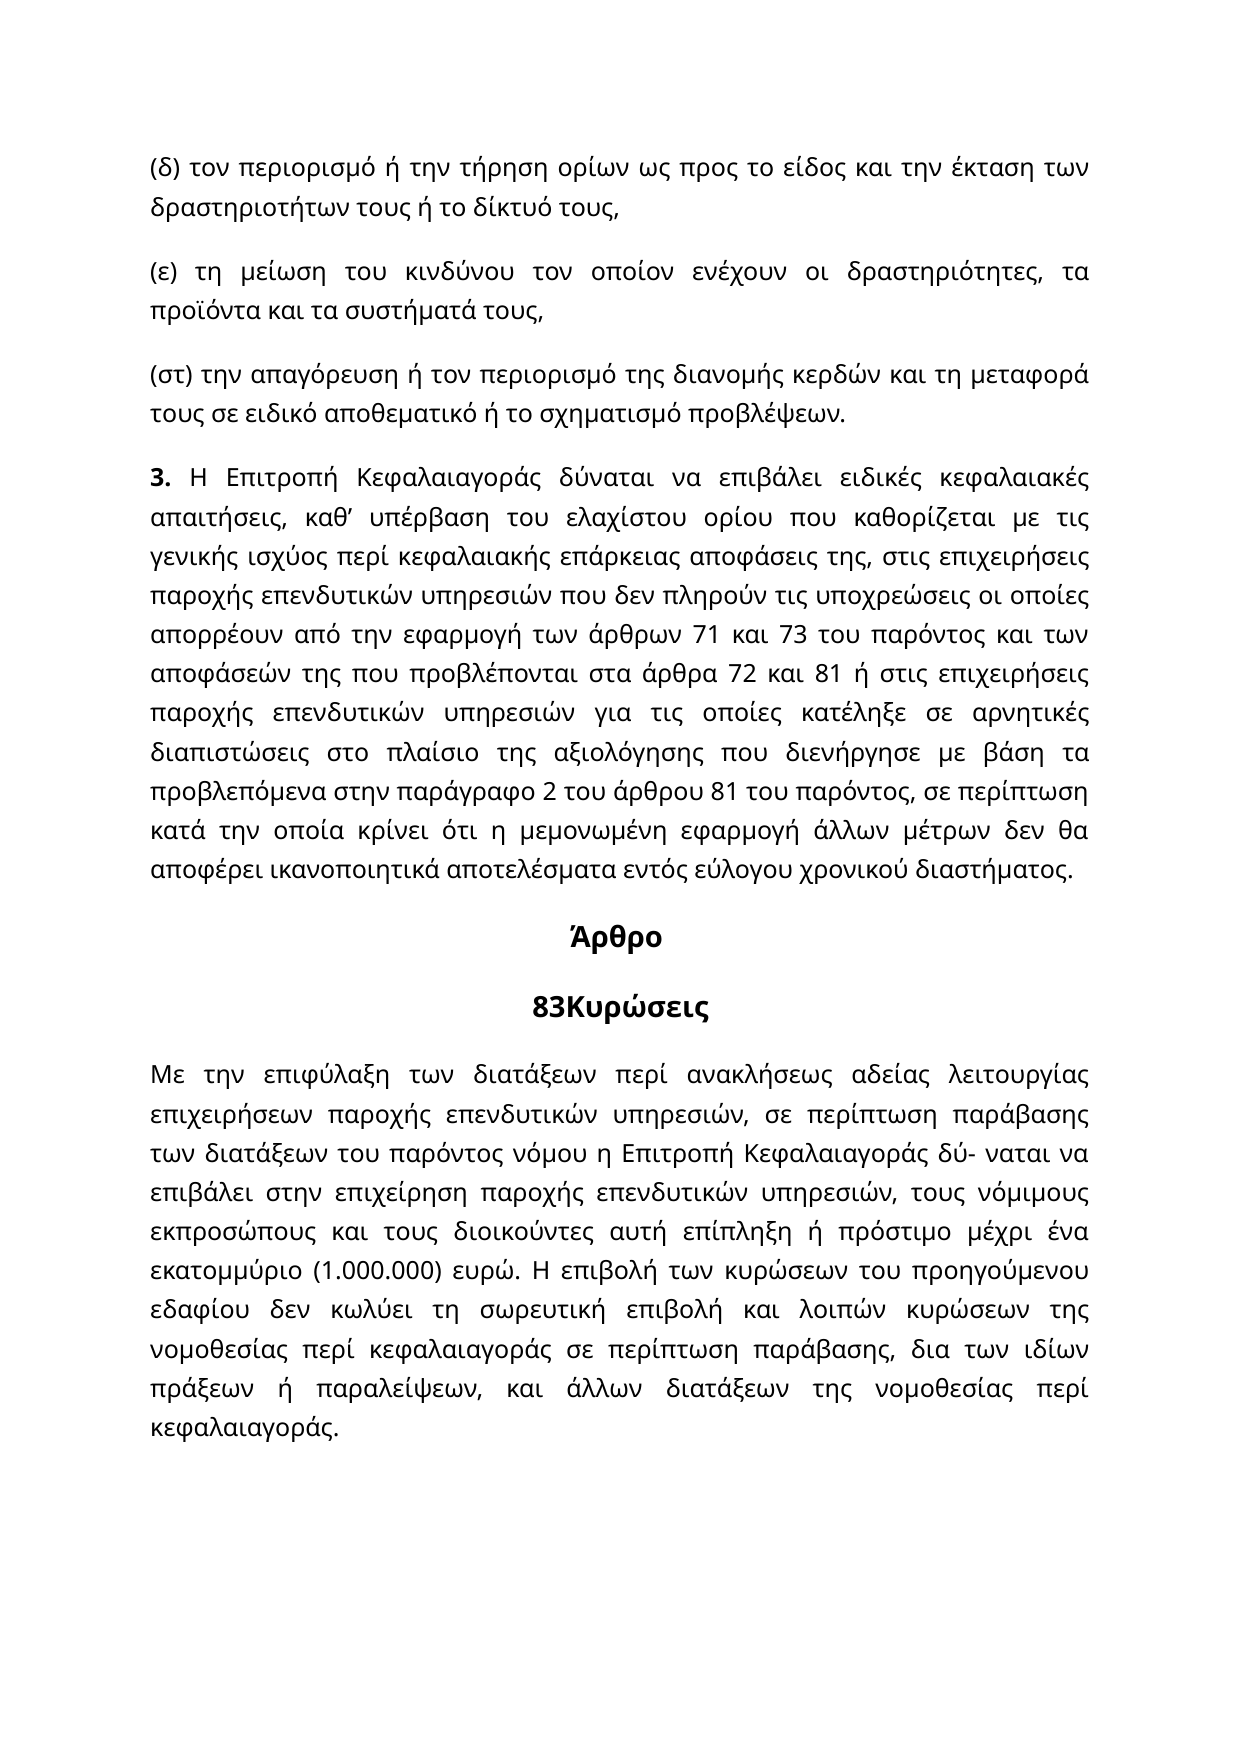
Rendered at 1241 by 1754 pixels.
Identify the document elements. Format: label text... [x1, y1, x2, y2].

text (ε) τη μείωση του κινδύνου τον οποίον ενέχουν οι δραστηριότητες, τα προϊόντα και τα συστήματά τους, [150, 253, 1090, 327]
text Με την επιφύλαξη των διατάξεων περί ανακλήσεως αδείας λειτουργίας επιχειρήσεων παροχής επενδυτικών υπηρεσιών, σε περίπτωση παράβασης των διατάξεων του παρόντος νόμου η Επιτροπή Κεφαλαιαγοράς δύ- ναται να επιβάλει στην επιχείρηση παροχής επενδυτικών υπηρεσιών, τους νόμιμους εκπροσώπους και τους διοικούντες αυτή επίπληξη ή πρόστιμο μέχρι ένα εκατομμύριο (1.000.000) ευρώ. Η επιβολή των κυρώσεων του προηγούμενου εδαφίου δεν κωλύει τη σωρευτική επιβολή και λοιπών κυρώσεων της νομοθεσίας περί κεφαλαιαγοράς σε περίπτωση παράβασης, δια των ιδίων πράξεων ή παραλείψεων, και άλλων διατάξεων της νομοθεσίας περί κεφαλαιαγοράς. [150, 1057, 1090, 1444]
text 3. Η Επιτροπή Κεφαλαιαγοράς δύναται να επιβάλει ειδικές κεφαλαιακές απαιτήσεις, καθ’ υπέρβαση του ελαχίστου ορίου που καθορίζεται με τις γενικής ισχύος περί κεφαλαιακής επάρκειας αποφάσεις της, στις επιχειρήσεις παροχής επενδυτικών υπηρεσιών που δεν πληρούν τις υποχρεώσεις οι οποίες απορρέουν από την εφαρμογή των άρθρων 71 και 73 του παρόντος και των αποφάσεών της που προβλέπονται στα άρθρα 72 και 81 ή στις επιχειρήσεις παροχής επενδυτικών υπηρεσιών για τις οποίες κατέληξε σε αρνητικές διαπιστώσεις στο πλαίσιο της αξιολόγησης που διενήργησε με βάση τα προβλεπόμενα στην παράγραφο 2 του άρθρου 81 του παρόντος, σε περίπτωση κατά την οποία κρίνει ότι η μεμονωμένη εφαρμογή άλλων μέτρων δεν θα αποφέρει ικανοποιητικά αποτελέσματα εντός εύλογου χρονικού διαστήματος. [150, 460, 1090, 886]
subtitle 83Κυρώσεις [150, 986, 1090, 1026]
text (στ) την απαγόρευση ή τον περιορισμό της διανομής κερδών και τη μεταφορά τους σε ειδικό αποθεματικό ή το σχηματισμό προβλέψεων. [150, 357, 1090, 430]
subtitle Άρθρο [150, 916, 1090, 956]
text (δ) τον περιορισμό ή την τήρηση ορίων ως προς το είδος και την έκταση των δραστηριοτήτων τους ή το δίκτυό τους, [150, 150, 1090, 223]
